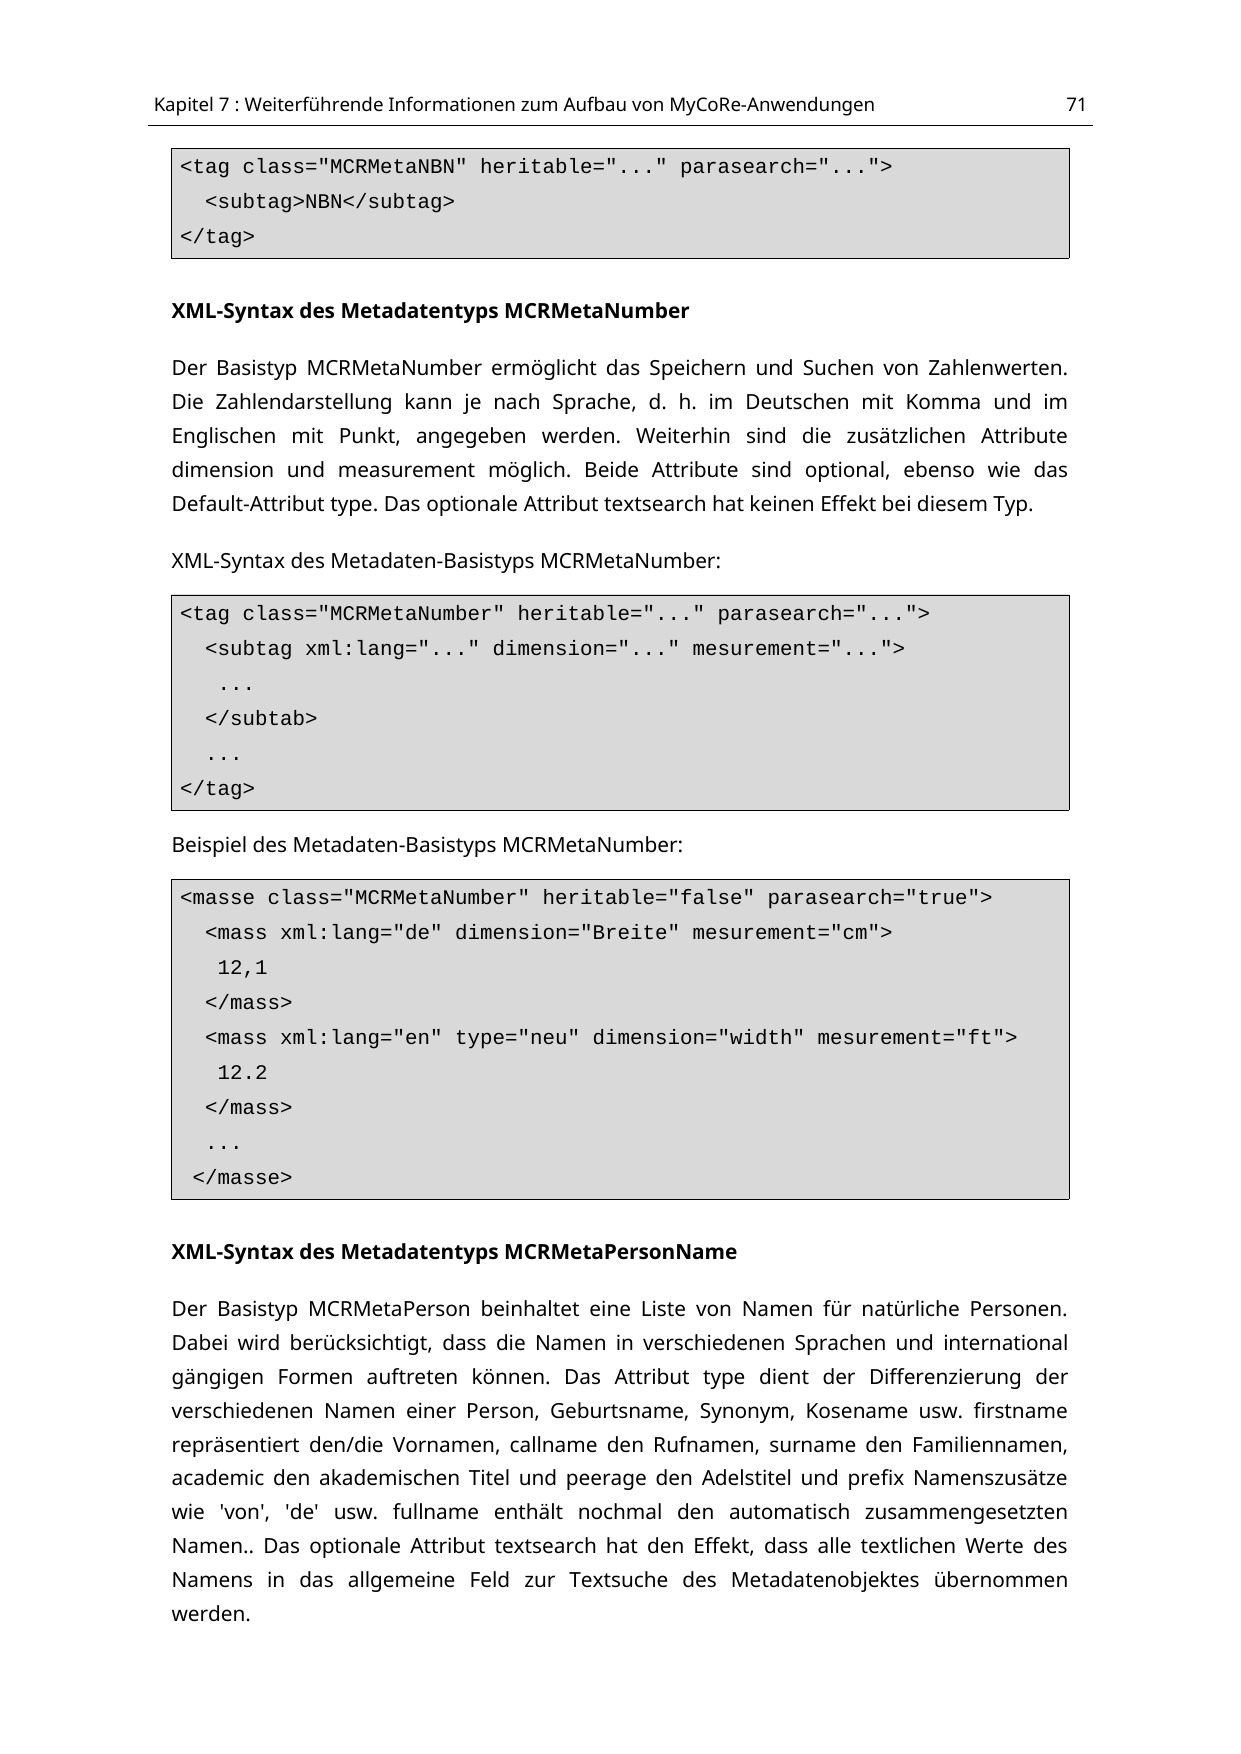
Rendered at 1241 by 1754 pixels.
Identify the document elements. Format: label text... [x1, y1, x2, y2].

text ... [172, 734, 1069, 766]
text </tag> [172, 218, 1069, 258]
text 12.2 [172, 1054, 1069, 1086]
text XML-Syntax des Metadaten-Basistyps MCRMetaNumber: [171, 546, 1069, 574]
text <tag class="MCRMetaNumber" heritable="..." parasearch="..."> [172, 596, 1069, 626]
text Der Basistyp MCRMetaPerson beinhaltet eine Liste von Namen für natürliche Personen. Dabei wird berücksichtigt, dass die Namen in verschiedenen Sprachen und international gängigen Formen auftreten können. Das Attribut type dient der Differenzierung der verschiedenen Namen einer Person, Geburtsname, Synonym, Kosename usw. firstname repräsentiert den/die Vornamen, callname den Rufnamen, surname den Familiennamen, academic den akademischen Titel und peerage den Adelstitel und prefix Namenszusätze wie 'von', 'de' usw. fullname enthält nochmal den automatisch zusammengesetzten Namen.. Das optionale Attribut textsearch hat den Effekt, dass alle textlichen Werte des Namens in das allgemeine Feld zur Textsuche des Metadatenobjektes übernommen werden. [171, 1294, 1069, 1627]
text Beispiel des Metadaten-Basistyps MCRMetaNumber: [171, 830, 1069, 858]
text </subtab> [172, 699, 1069, 731]
text <subtag>NBN</subtag> [172, 183, 1069, 214]
text </tag> [172, 769, 1069, 810]
text <masse class="MCRMetaNumber" heritable="false" parasearch="true"> [172, 880, 1069, 911]
text <tag class="MCRMetaNBN" heritable="..." parasearch="..."> [172, 149, 1069, 179]
text Der Basistyp MCRMetaNumber ermöglicht das Speichern und Suchen von Zahlenwerten. Die Zahlendarstellung kann je nach Sprache, d. h. im Deutschen mit Komma und im Englischen mit Punkt, angegeben werden. Weiterhin sind die zusätzlichen Attribute dimension und measurement möglich. Beide Attribute sind optional, ebenso wie das Default-Attribut type. Das optionale Attribut textsearch hat keinen Effekt bei diesem Typ. [171, 353, 1069, 517]
text <mass xml:lang="de" dimension="Breite" mesurement="cm"> [172, 914, 1069, 946]
text 12,1 [172, 949, 1069, 981]
subtitle XML-Syntax des Metadatentyps MCRMetaPersonName [171, 1237, 1092, 1265]
text ... [172, 1124, 1069, 1156]
text </mass> [172, 984, 1069, 1016]
text </mass> [172, 1089, 1069, 1121]
text ... [172, 664, 1069, 696]
text <mass xml:lang="en" type="neu" dimension="width" mesurement="ft"> [172, 1019, 1069, 1051]
text <subtag xml:lang="..." dimension="..." mesurement="..."> [172, 629, 1069, 661]
text </masse> [172, 1159, 1069, 1199]
subtitle XML-Syntax des Metadatentyps MCRMetaNumber [171, 296, 1092, 324]
